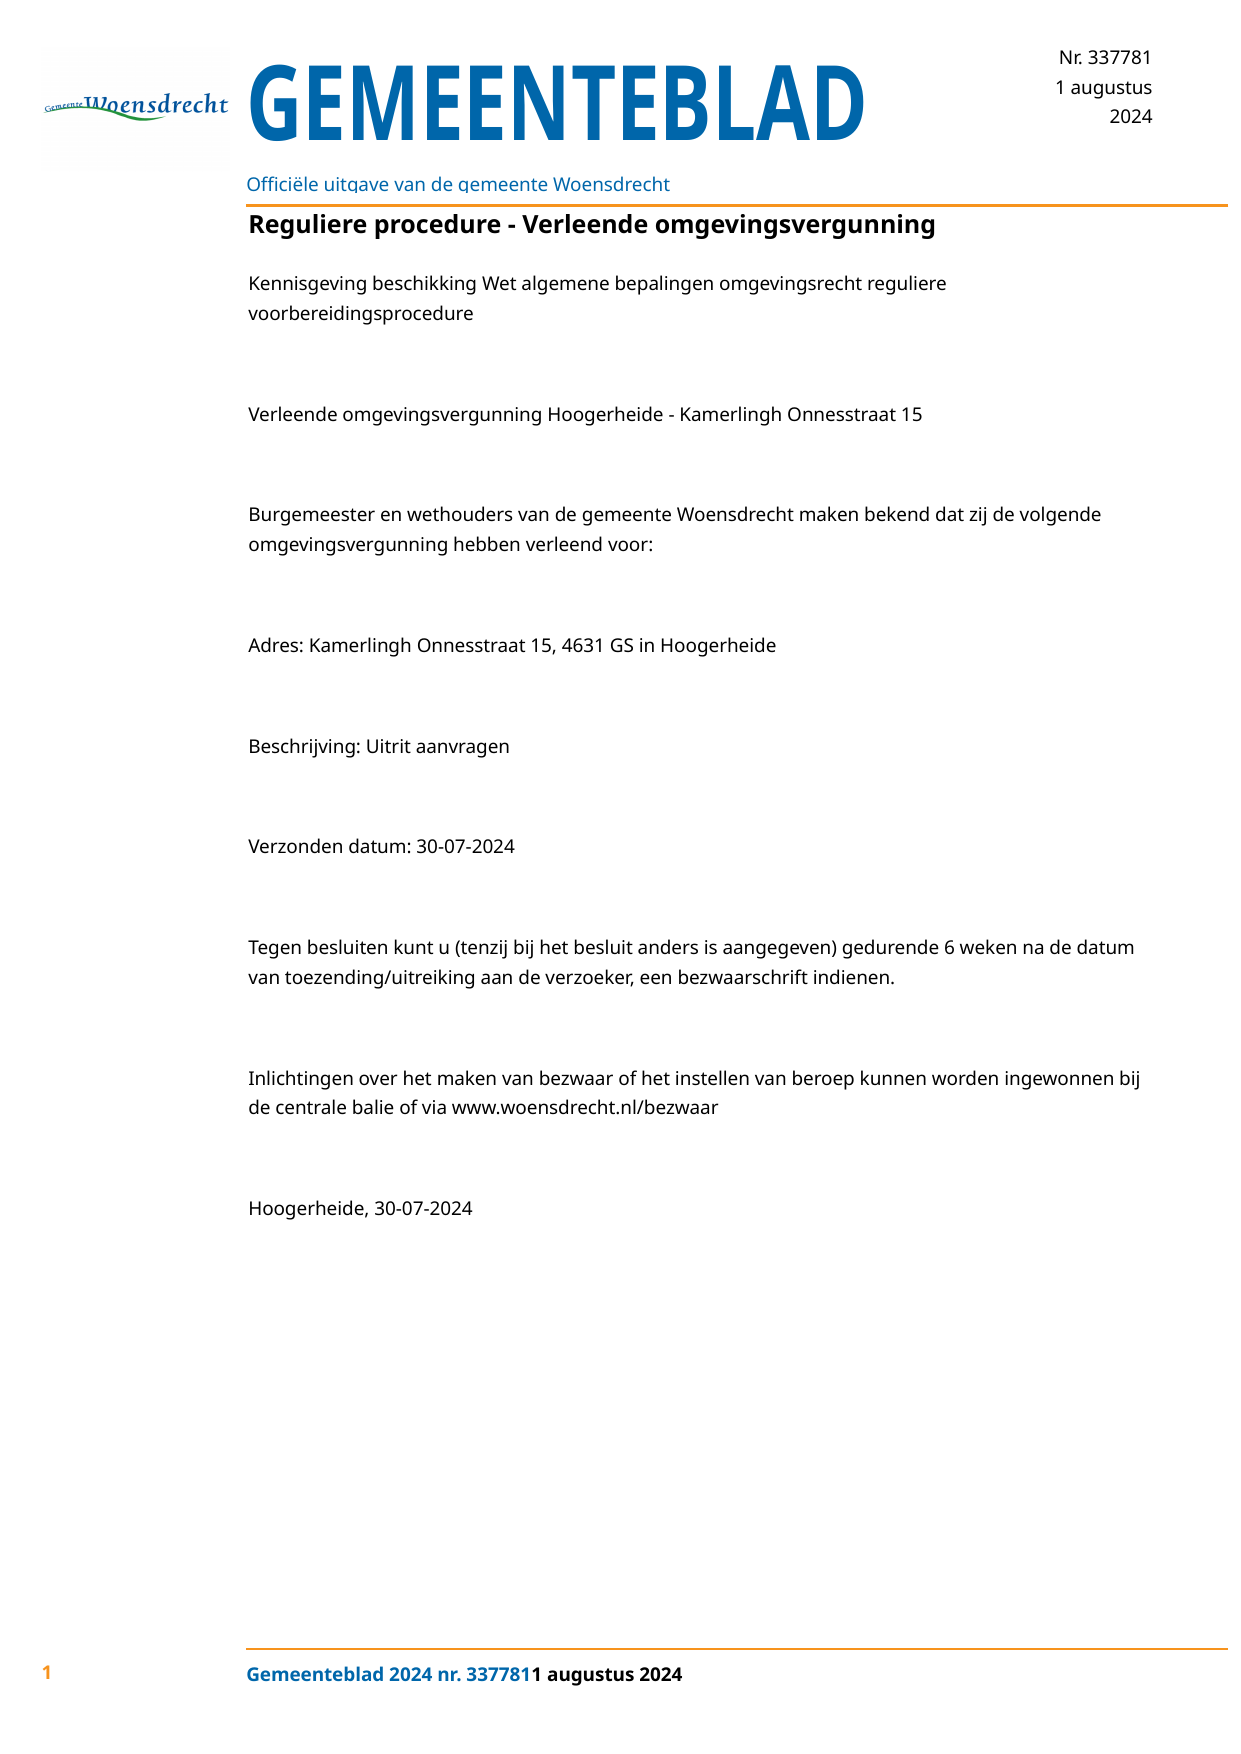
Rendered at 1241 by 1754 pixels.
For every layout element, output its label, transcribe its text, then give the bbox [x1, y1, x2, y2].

text Kennisgeving beschikking Wet algemene bepalingen omgevingsrecht reguliere voorbereidingsprocedure [248, 270, 1152, 326]
text Reguliere procedure - Verleende omgevingsvergunning [248, 207, 1152, 241]
text Tegen besluiten kunt u (tenzij bij het besluit anders is aangegeven) gedurende 6 weken na de datum van toezending/uitreiking aan de verzoeker, een bezwaarschrift indienen. [248, 934, 1152, 990]
text Adres: Kamerlingh Onnesstraat 15, 4631 GS in Hoogerheide [248, 632, 1152, 658]
text Burgemeester en wethouders van de gemeente Woensdrecht maken bekend dat zij de volgende omgevingsvergunning hebben verleend voor: [248, 502, 1152, 557]
text Inlichtingen over het maken van bezwaar of het instellen van beroep kunnen worden ingewonnen bij de centrale balie of via www.woensdrecht.nl/bezwaar [248, 1065, 1152, 1120]
text Hoogerheide, 30-07-2024 [248, 1195, 1152, 1221]
text Verzonden datum: 30-07-2024 [248, 834, 1152, 859]
text Beschrijving: Uitrit aanvragen [248, 733, 1152, 758]
picture [41, 47, 231, 172]
text Verleende omgevingsvergunning Hoogerheide - Kamerlingh Onnesstraat 15 [248, 401, 1152, 426]
